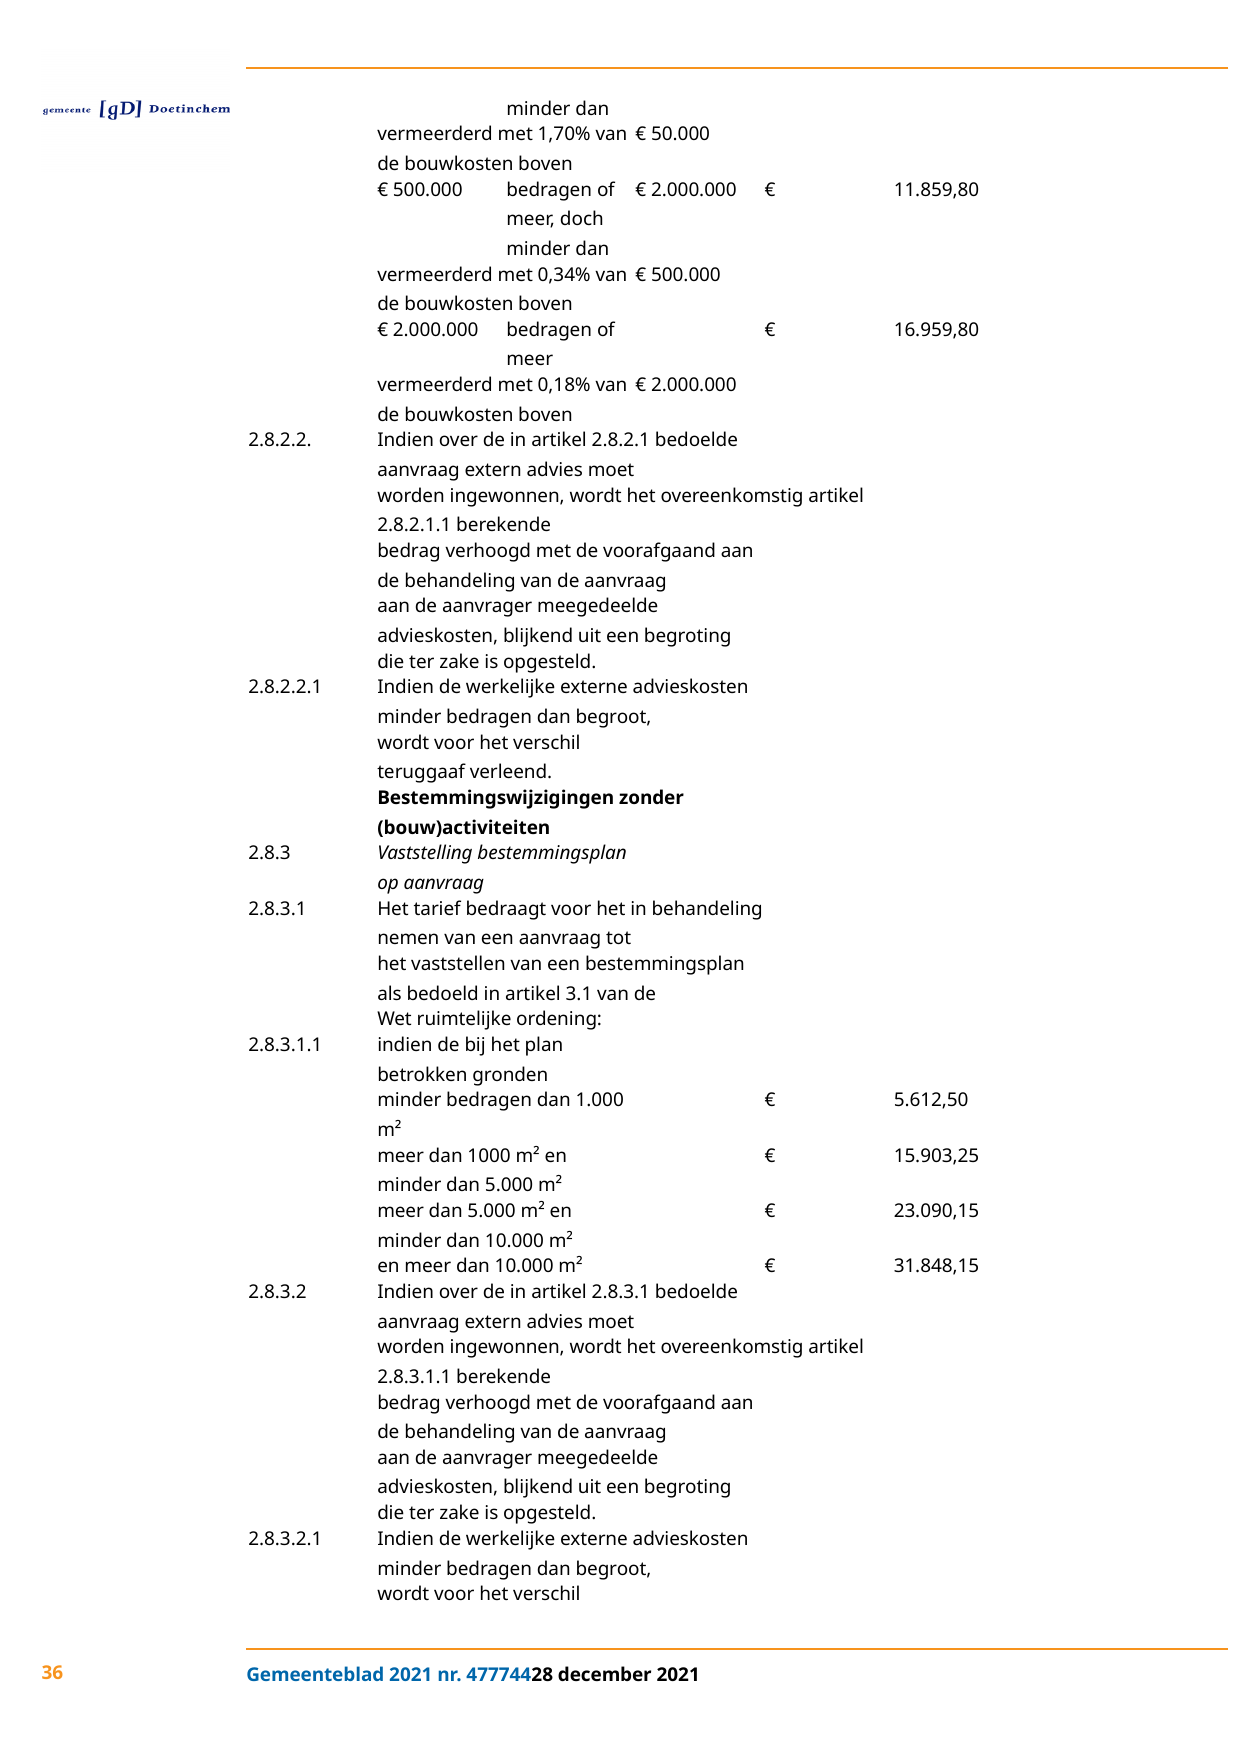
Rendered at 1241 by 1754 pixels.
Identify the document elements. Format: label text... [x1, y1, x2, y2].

table_cell [894, 537, 1022, 593]
table_cell [635, 1087, 764, 1142]
table_cell [764, 1006, 893, 1031]
table_cell worden ingewonnen, wordt het overeenkomstig artikel 2.8.2.1.1 berekende [377, 482, 893, 537]
table_cell [635, 1500, 764, 1525]
table_cell [1023, 176, 1152, 261]
table_cell bedragen of meer [506, 316, 635, 371]
table_cell Bestemmingswijzigingen zonder (bouw)activiteiten [377, 784, 764, 839]
table_cell [248, 1142, 377, 1197]
table_cell [1023, 1142, 1152, 1197]
picture [41, 47, 231, 172]
table_cell [1023, 729, 1152, 784]
table_cell [764, 537, 893, 593]
table_cell [248, 482, 377, 537]
table_cell [635, 95, 764, 121]
table_cell 11.859,80 [894, 176, 1022, 261]
table_cell [635, 648, 764, 674]
table_cell [894, 371, 1022, 427]
table_cell [894, 121, 1022, 176]
table_cell 2.8.3.2.1 [248, 1525, 377, 1581]
table_cell [894, 427, 1022, 482]
table_cell Het tarief bedraagt voor het in behandeling nemen van een aanvraag tot [377, 895, 764, 950]
table_cell die ter zake is opgesteld. [377, 1500, 635, 1525]
table_cell [894, 840, 1022, 895]
table_cell € [764, 1197, 893, 1252]
table_cell [764, 1031, 893, 1087]
table_cell en meer dan 10.000 m² [377, 1253, 635, 1278]
table_cell [764, 1525, 893, 1581]
table_cell [248, 648, 377, 674]
table_cell minder bedragen dan 1.000 m² [377, 1087, 635, 1142]
table_cell [764, 1278, 893, 1333]
table_cell Indien over de in artikel 2.8.3.1 bedoelde aanvraag extern advies moet [377, 1278, 764, 1333]
table_cell [894, 1444, 1022, 1499]
table_cell [248, 593, 377, 648]
table_cell [1023, 316, 1152, 371]
table_cell [764, 95, 893, 121]
table_cell [248, 1500, 377, 1525]
table_cell [1023, 784, 1152, 839]
table_cell [764, 784, 893, 839]
table_cell [1023, 1278, 1152, 1333]
table_cell € 500.000 [377, 176, 506, 261]
table_cell Indien de werkelijke externe advieskosten minder bedragen dan begroot, [377, 1525, 764, 1581]
table_cell bedragen of meer, doch minder dan [506, 176, 635, 261]
table_cell het vaststellen van een bestemmingsplan als bedoeld in artikel 3.1 van de [377, 950, 764, 1006]
table_cell [1023, 1525, 1152, 1581]
table_cell [248, 316, 377, 371]
table_cell [764, 648, 893, 674]
table_cell [764, 729, 893, 784]
table_cell [248, 1087, 377, 1142]
table_cell 2.8.3.1.1 [248, 1031, 377, 1087]
table_cell [764, 1500, 893, 1525]
table_cell [894, 674, 1022, 729]
table_cell [635, 1031, 764, 1087]
table_cell [764, 950, 893, 1006]
table_cell [1023, 1253, 1152, 1278]
table_cell [894, 1031, 1022, 1087]
table_cell Wet ruimtelijke ordening: [377, 1006, 635, 1031]
table_cell bedrag verhoogd met de voorafgaand aan de behandeling van de aanvraag [377, 537, 764, 593]
table_cell [248, 537, 377, 593]
table_cell [894, 95, 1022, 121]
table_cell minder dan [506, 95, 635, 121]
table_cell [1023, 1334, 1152, 1389]
table_cell [1023, 371, 1152, 427]
table_cell € 2.000.000 [635, 371, 764, 427]
table_cell 2.8.3 [248, 840, 377, 895]
table_cell meer dan 1000 m² en minder dan 5.000 m² [377, 1142, 635, 1197]
table_cell [764, 261, 893, 316]
table_cell 2.8.3.2 [248, 1278, 377, 1333]
table_cell [1023, 1389, 1152, 1444]
table_cell [248, 1581, 377, 1606]
table_cell [1023, 1444, 1152, 1499]
table_cell [1023, 895, 1152, 950]
table_cell [764, 371, 893, 427]
table_cell € [764, 1253, 893, 1278]
table_cell Indien de werkelijke externe advieskosten minder bedragen dan begroot, [377, 674, 764, 729]
table_cell 16.959,80 [894, 316, 1022, 371]
table_cell [248, 261, 377, 316]
table_cell aan de aanvrager meegedeelde advieskosten, blijkend uit een begroting [377, 1444, 764, 1499]
table_cell [894, 729, 1022, 784]
table_cell [248, 1197, 377, 1252]
table_cell [635, 1006, 764, 1031]
table_cell [894, 950, 1022, 1006]
table_cell [764, 674, 893, 729]
table_cell [248, 950, 377, 1006]
table_cell [1023, 537, 1152, 593]
table_cell [635, 840, 764, 895]
table_cell € 2.000.000 [377, 316, 506, 371]
table_cell vermeerderd met 0,18% van de bouwkosten boven [377, 371, 635, 427]
table_cell [635, 1197, 764, 1252]
table_cell [1023, 950, 1152, 1006]
table_cell [894, 1334, 1022, 1389]
table_cell € [764, 316, 893, 371]
table_cell [1023, 121, 1152, 176]
table_cell € 50.000 [635, 121, 764, 176]
table_cell [1023, 674, 1152, 729]
table_cell [894, 1500, 1022, 1525]
table_cell [1023, 1031, 1152, 1087]
table_cell [1023, 261, 1152, 316]
table_cell [894, 648, 1022, 674]
table_cell [894, 1581, 1022, 1606]
table_cell [1023, 648, 1152, 674]
table_cell [248, 1253, 377, 1278]
table_cell [894, 895, 1022, 950]
table_cell € [764, 1142, 893, 1197]
table_cell [764, 1389, 893, 1444]
table_cell [1023, 95, 1152, 121]
table_cell 2.8.2.2.1 [248, 674, 377, 729]
table_cell [764, 840, 893, 895]
table_cell [248, 95, 377, 121]
table_cell € [764, 176, 893, 261]
table_cell [764, 1581, 893, 1606]
table_cell aan de aanvrager meegedeelde advieskosten, blijkend uit een begroting [377, 593, 764, 648]
table_cell € [764, 1087, 893, 1142]
table_cell [248, 729, 377, 784]
table_cell [1023, 482, 1152, 537]
table_cell [894, 261, 1022, 316]
table_cell [635, 729, 764, 784]
table_cell [764, 121, 893, 176]
table_cell vermeerderd met 1,70% van de bouwkosten boven [377, 121, 635, 176]
table_cell [248, 1006, 377, 1031]
table_cell [1023, 1197, 1152, 1252]
table_cell [635, 1142, 764, 1197]
table_cell [1023, 1006, 1152, 1031]
table_cell [248, 121, 377, 176]
table_cell [1023, 1500, 1152, 1525]
table_cell [248, 1389, 377, 1444]
table_cell [764, 427, 893, 482]
table_cell die ter zake is opgesteld. [377, 648, 635, 674]
table_cell [248, 176, 377, 261]
table_cell [764, 895, 893, 950]
table_cell Indien over de in artikel 2.8.2.1 bedoelde aanvraag extern advies moet [377, 427, 764, 482]
table_cell 2.8.2.2. [248, 427, 377, 482]
table_cell [894, 1389, 1022, 1444]
table_cell 2.8.3.1 [248, 895, 377, 950]
table_cell [248, 1444, 377, 1499]
table_cell [248, 371, 377, 427]
table_cell 31.848,15 [894, 1253, 1022, 1278]
table_cell [1023, 1087, 1152, 1142]
table_cell wordt voor het verschil [377, 1581, 635, 1606]
table_cell 5.612,50 [894, 1087, 1022, 1142]
table_cell € 500.000 [635, 261, 764, 316]
table_cell 23.090,15 [894, 1197, 1022, 1252]
table_cell bedrag verhoogd met de voorafgaand aan de behandeling van de aanvraag [377, 1389, 764, 1444]
table_cell [248, 784, 377, 839]
table_cell [1023, 840, 1152, 895]
table_cell [894, 1525, 1022, 1581]
table_cell [377, 95, 506, 121]
table_cell [248, 1334, 377, 1389]
table_cell [894, 784, 1022, 839]
table_cell [894, 1278, 1022, 1333]
table_cell [764, 593, 893, 648]
table_cell [894, 1006, 1022, 1031]
table_cell [764, 1444, 893, 1499]
table_cell indien de bij het plan betrokken gronden [377, 1031, 635, 1087]
table_cell [1023, 1581, 1152, 1606]
table_cell [635, 1253, 764, 1278]
table_cell [635, 316, 764, 371]
table_cell [635, 1581, 764, 1606]
table_cell vermeerderd met 0,34% van de bouwkosten boven [377, 261, 635, 316]
table_cell meer dan 5.000 m² en minder dan 10.000 m² [377, 1197, 635, 1252]
table_cell wordt voor het verschil teruggaaf verleend. [377, 729, 635, 784]
table_cell worden ingewonnen, wordt het overeenkomstig artikel 2.8.3.1.1 berekende [377, 1334, 893, 1389]
table_cell [894, 593, 1022, 648]
table_cell [1023, 427, 1152, 482]
table_cell € 2.000.000 [635, 176, 764, 261]
table_cell [1023, 593, 1152, 648]
table_cell 15.903,25 [894, 1142, 1022, 1197]
table_cell [894, 482, 1022, 537]
table_cell Vaststelling bestemmingsplan op aanvraag [377, 840, 635, 895]
